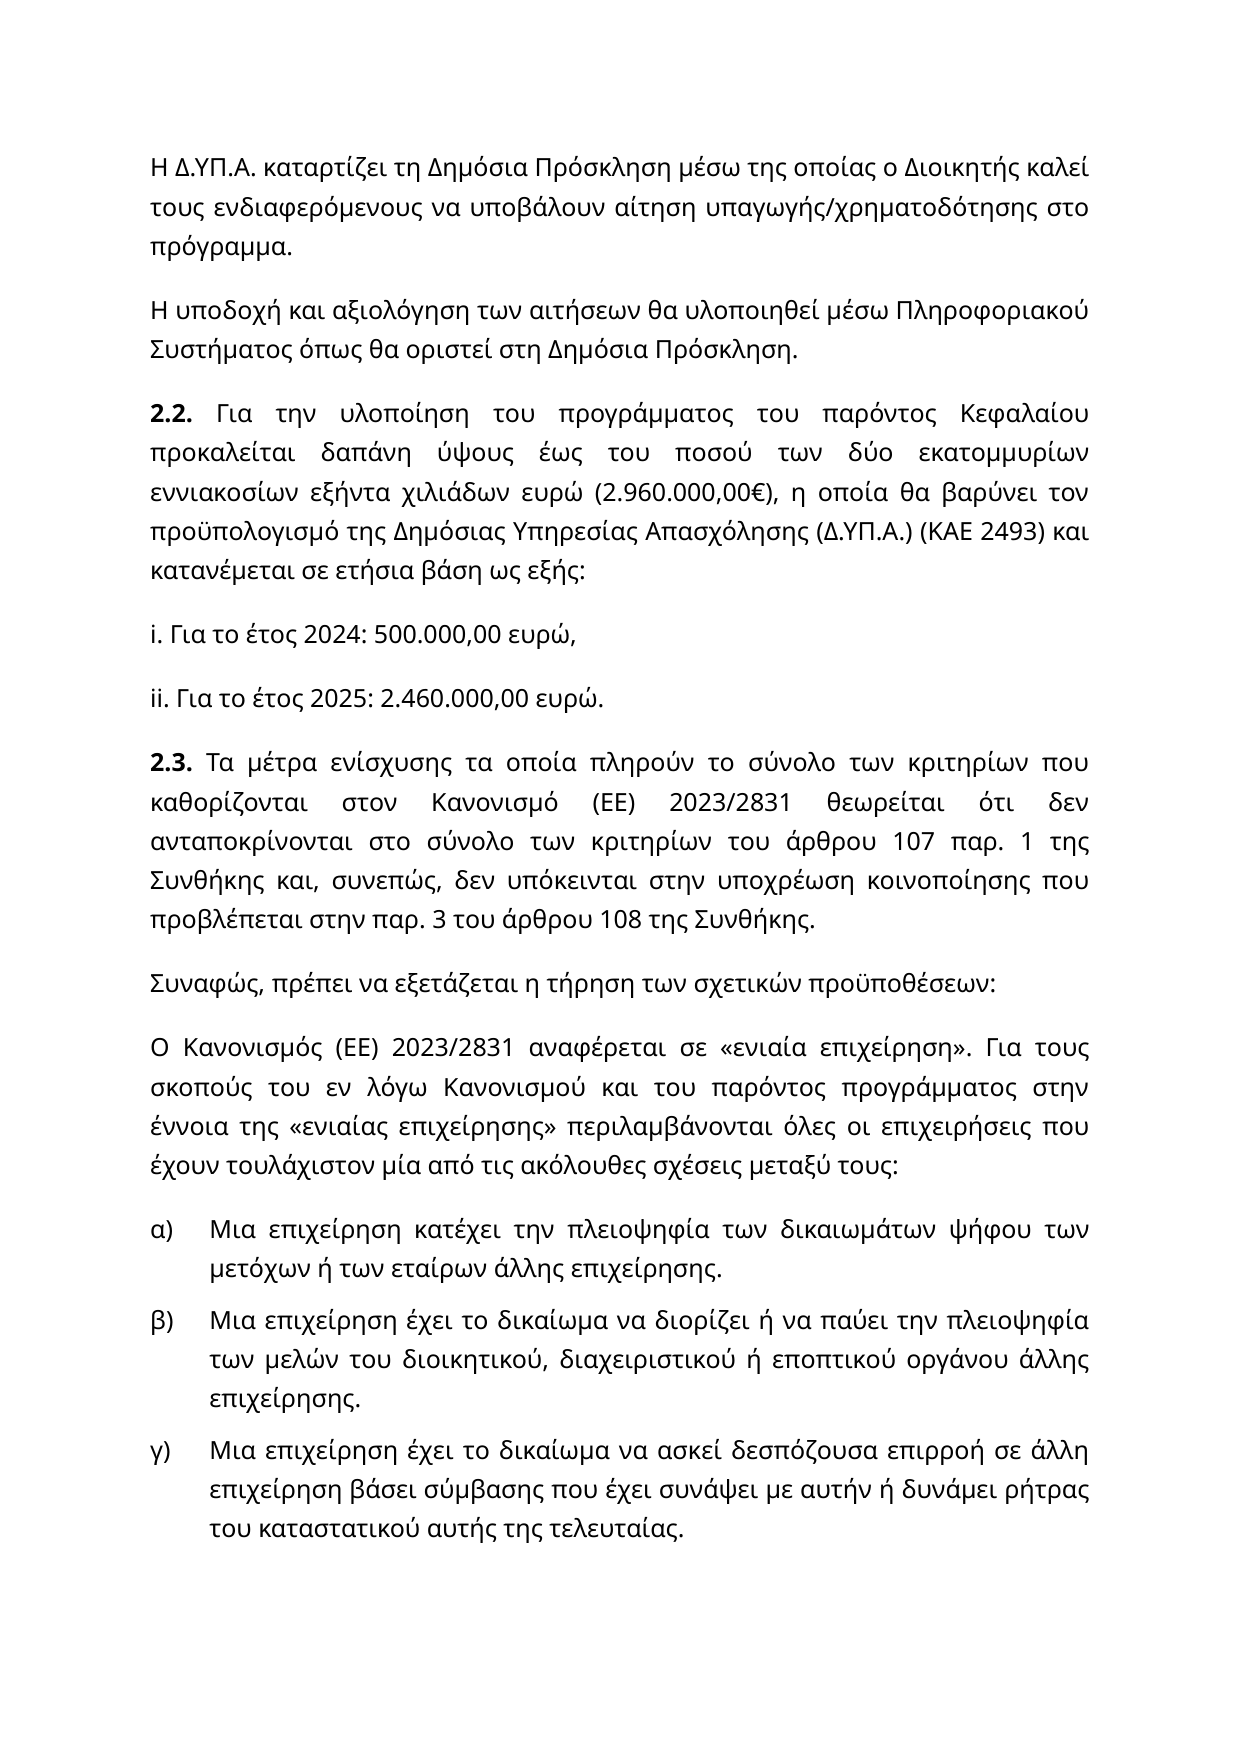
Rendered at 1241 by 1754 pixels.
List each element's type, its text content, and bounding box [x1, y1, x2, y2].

text 2.3. Τα μέτρα ενίσχυσης τα οποία πληρούν το σύνολο των κριτηρίων που καθορίζονται στον Κανονισμό (ΕΕ) 2023/2831 θεωρείται ότι δεν ανταποκρίνονται στο σύνολο των κριτηρίων του άρθρου 107 παρ. 1 της Συνθήκης και, συνεπώς, δεν υπόκεινται στην υποχρέωση κοινοποίησης που προβλέπεται στην παρ. 3 του άρθρου 108 της Συνθήκης. [150, 745, 1090, 936]
text ii. Για το έτος 2025: 2.460.000,00 ευρώ. [150, 681, 1090, 715]
text Ο Κανονισμός (ΕΕ) 2023/2831 αναφέρεται σε «ενιαία επιχείρηση». Για τους σκοπούς του εν λόγω Κανονισμού και του παρόντος προγράμματος στην έννοια της «ενιαίας επιχείρησης» περιλαμβάνονται όλες οι επιχειρήσεις που έχουν τουλάχιστον μία από τις ακόλουθες σχέσεις μεταξύ τους: [150, 1030, 1090, 1182]
list β) Μια επιχείρηση έχει το δικαίωμα να διορίζει ή να παύει την πλειοψηφία των μελών του διοικητικού, διαχειριστικού ή εποπτικού οργάνου άλλης επιχείρησης. [150, 1302, 1090, 1415]
text i. Για το έτος 2024: 500.000,00 ευρώ, [150, 617, 1090, 651]
text Η Δ.ΥΠ.Α. καταρτίζει τη Δημόσια Πρόσκληση μέσω της οποίας ο Διοικητής καλεί τους ενδιαφερόμενους να υποβάλουν αίτηση υπαγωγής/χρηματοδότησης στο πρόγραμμα. [150, 150, 1090, 262]
list γ) Μια επιχείρηση έχει το δικαίωμα να ασκεί δεσπόζουσα επιρροή σε άλλη επιχείρηση βάσει σύμβασης που έχει συνάψει με αυτήν ή δυνάμει ρήτρας του καταστατικού αυτής της τελευταίας. [150, 1432, 1090, 1545]
text Συναφώς, πρέπει να εξετάζεται η τήρηση των σχετικών προϋποθέσεων: [150, 966, 1090, 1000]
list α) Μια επιχείρηση κατέχει την πλειοψηφία των δικαιωμάτων ψήφου των μετόχων ή των εταίρων άλλης επιχείρησης. [150, 1212, 1090, 1285]
text Η υποδοχή και αξιολόγηση των αιτήσεων θα υλοποιηθεί μέσω Πληροφοριακού Συστήματος όπως θα οριστεί στη Δημόσια Πρόσκληση. [150, 292, 1090, 366]
text 2.2. Για την υλοποίηση του προγράμματος του παρόντος Κεφαλαίου προκαλείται δαπάνη ύψους έως του ποσού των δύο εκατομμυρίων εννιακοσίων εξήντα χιλιάδων ευρώ (2.960.000,00€), η οποία θα βαρύνει τον προϋπολογισμό της Δημόσιας Υπηρεσίας Απασχόλησης (Δ.ΥΠ.Α.) (ΚΑΕ 2493) και κατανέμεται σε ετήσια βάση ως εξής: [150, 396, 1090, 587]
